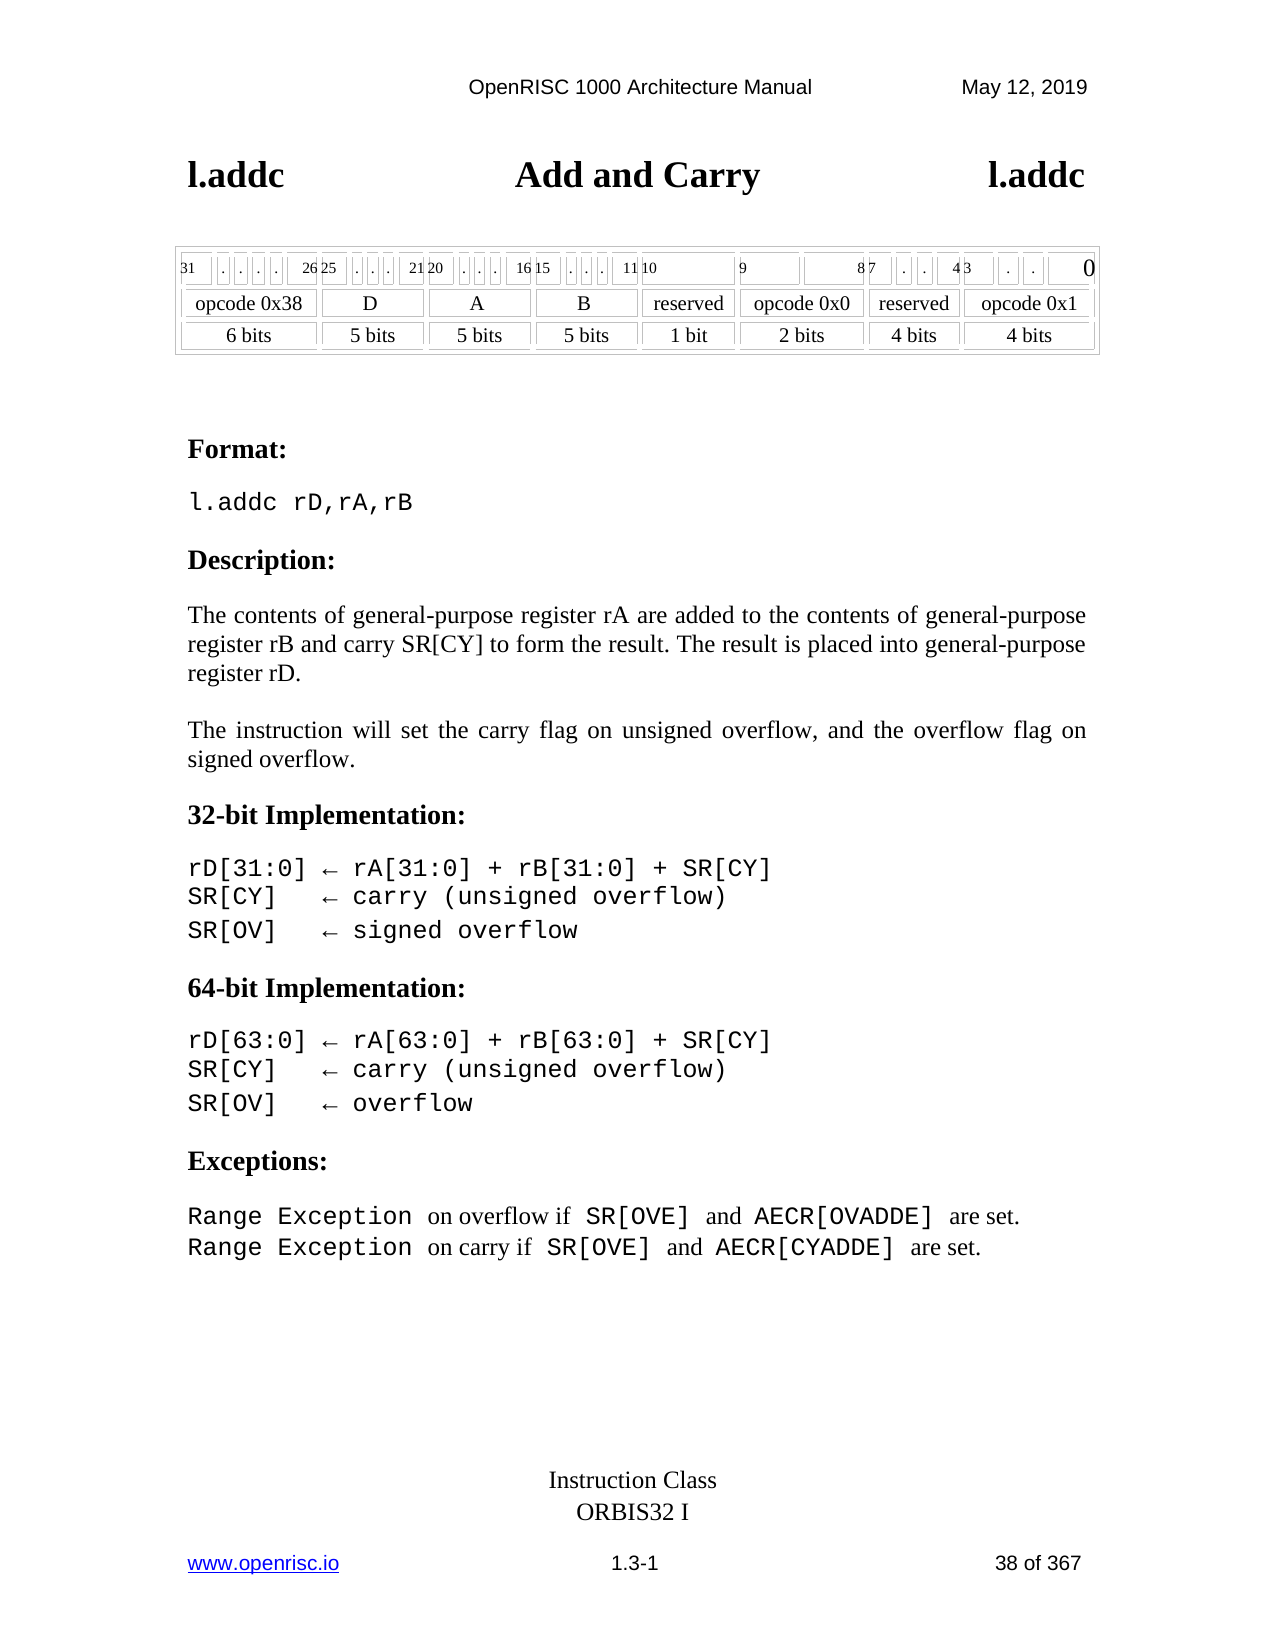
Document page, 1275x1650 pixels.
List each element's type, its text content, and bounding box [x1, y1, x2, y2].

text Range Exception on overflow if SR[OVE] and AECR[OVADDE] are set. [187, 1201, 1087, 1232]
text Format: [187, 432, 1087, 464]
text 64-bit Implementation: [187, 971, 1087, 1003]
text rD[63:0] ← rA[63:0] + rB[63:0] + SR[CY] SR[CY] ← carry (unsigned overflow) SR[OV] ← overflow [187, 1028, 1087, 1119]
text Exceptions: [187, 1144, 1087, 1176]
text The instruction will set the carry flag on unsigned overflow, and the overflow flag on signed overflow. [187, 715, 1087, 773]
text l.addc rD,rA,rB [187, 489, 1087, 518]
text Range Exception on carry if SR[OVE] and AECR[CYADDE] are set. [187, 1232, 1087, 1263]
text Description: [187, 543, 1087, 575]
text 32-bit Implementation: [187, 798, 1087, 830]
text rD[31:0] ← rA[31:0] + rB[31:0] + SR[CY] SR[CY] ← carry (unsigned overflow) SR[OV] ← signed overflow [187, 855, 1087, 946]
text The contents of general-purpose register rA are added to the contents of general-purpose register rB and carry SR[CY] to form the result. The result is placed into general-purpose register rD. [187, 600, 1087, 687]
